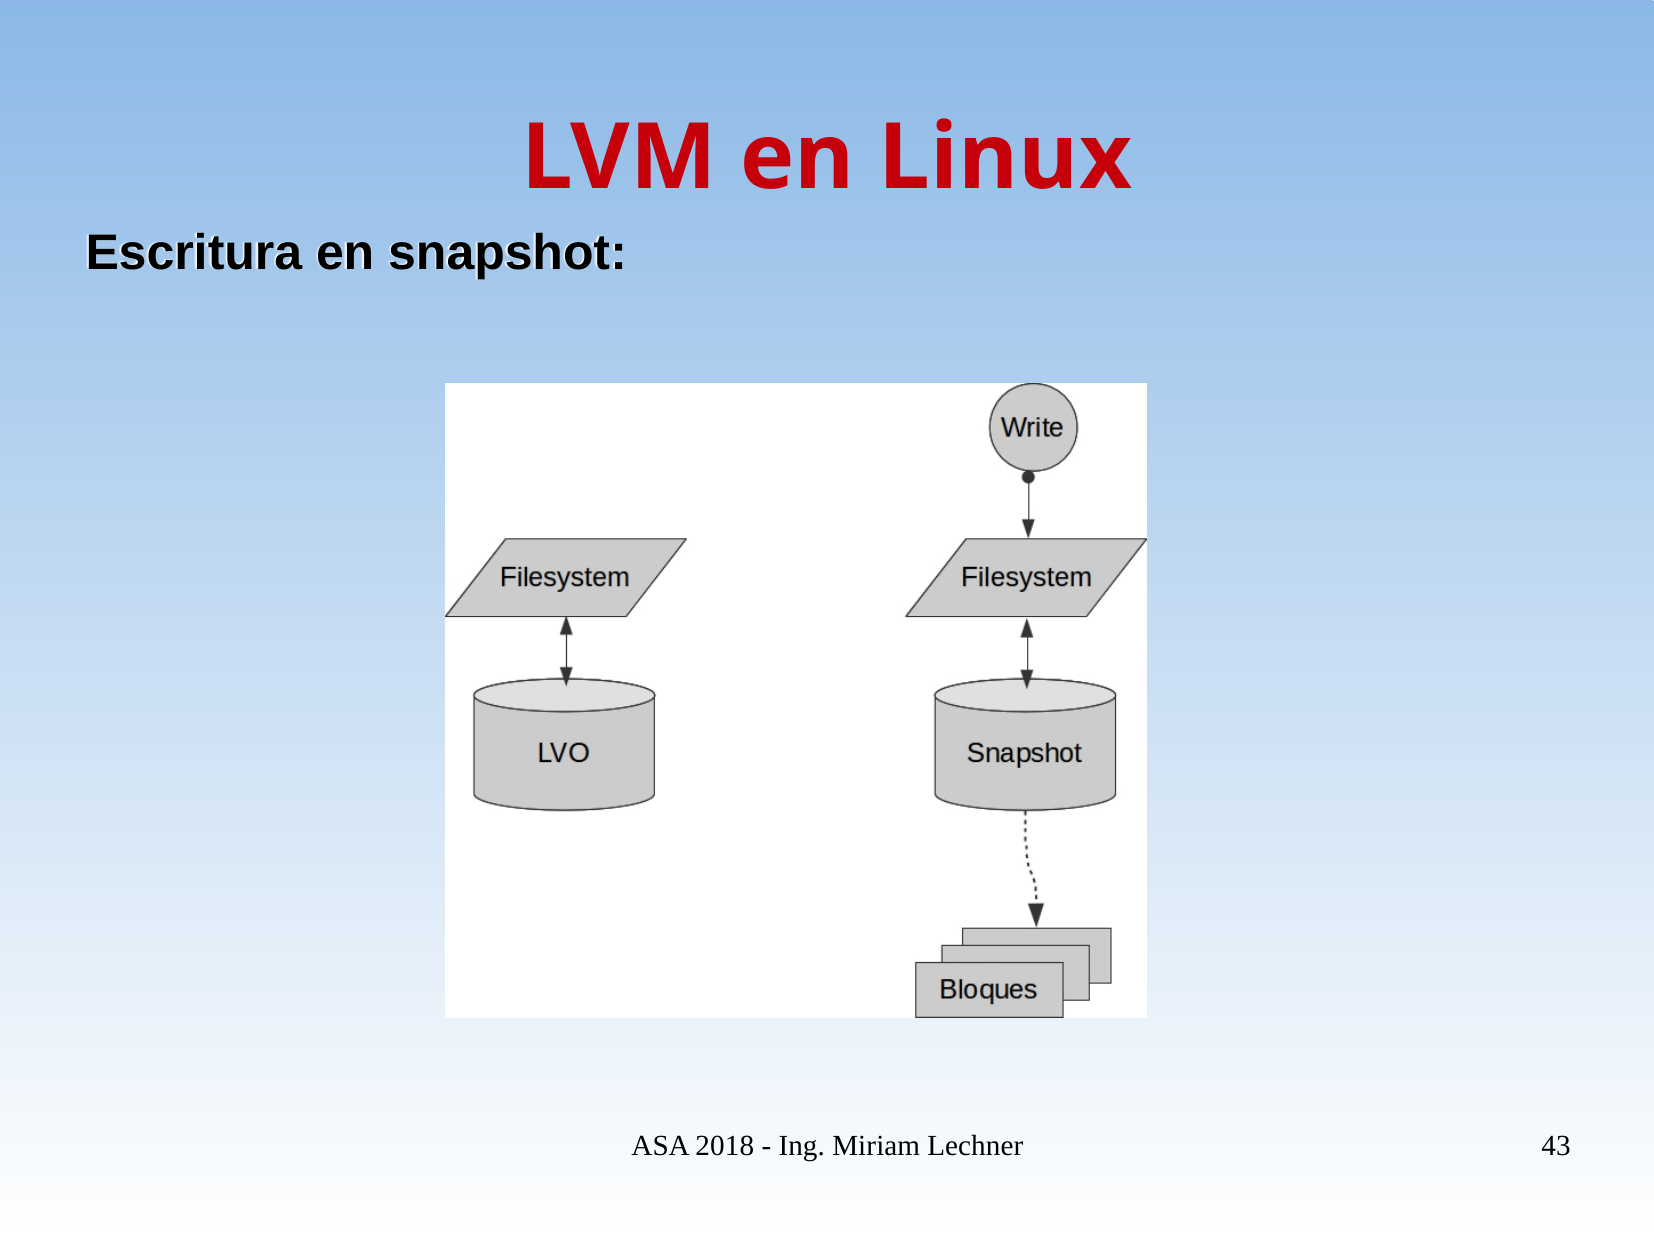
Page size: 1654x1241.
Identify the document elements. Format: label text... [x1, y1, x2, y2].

picture [445, 383, 1147, 1018]
text_box Escritura en snapshot: [70, 216, 643, 390]
title LVM en Linux [82, 49, 1571, 257]
